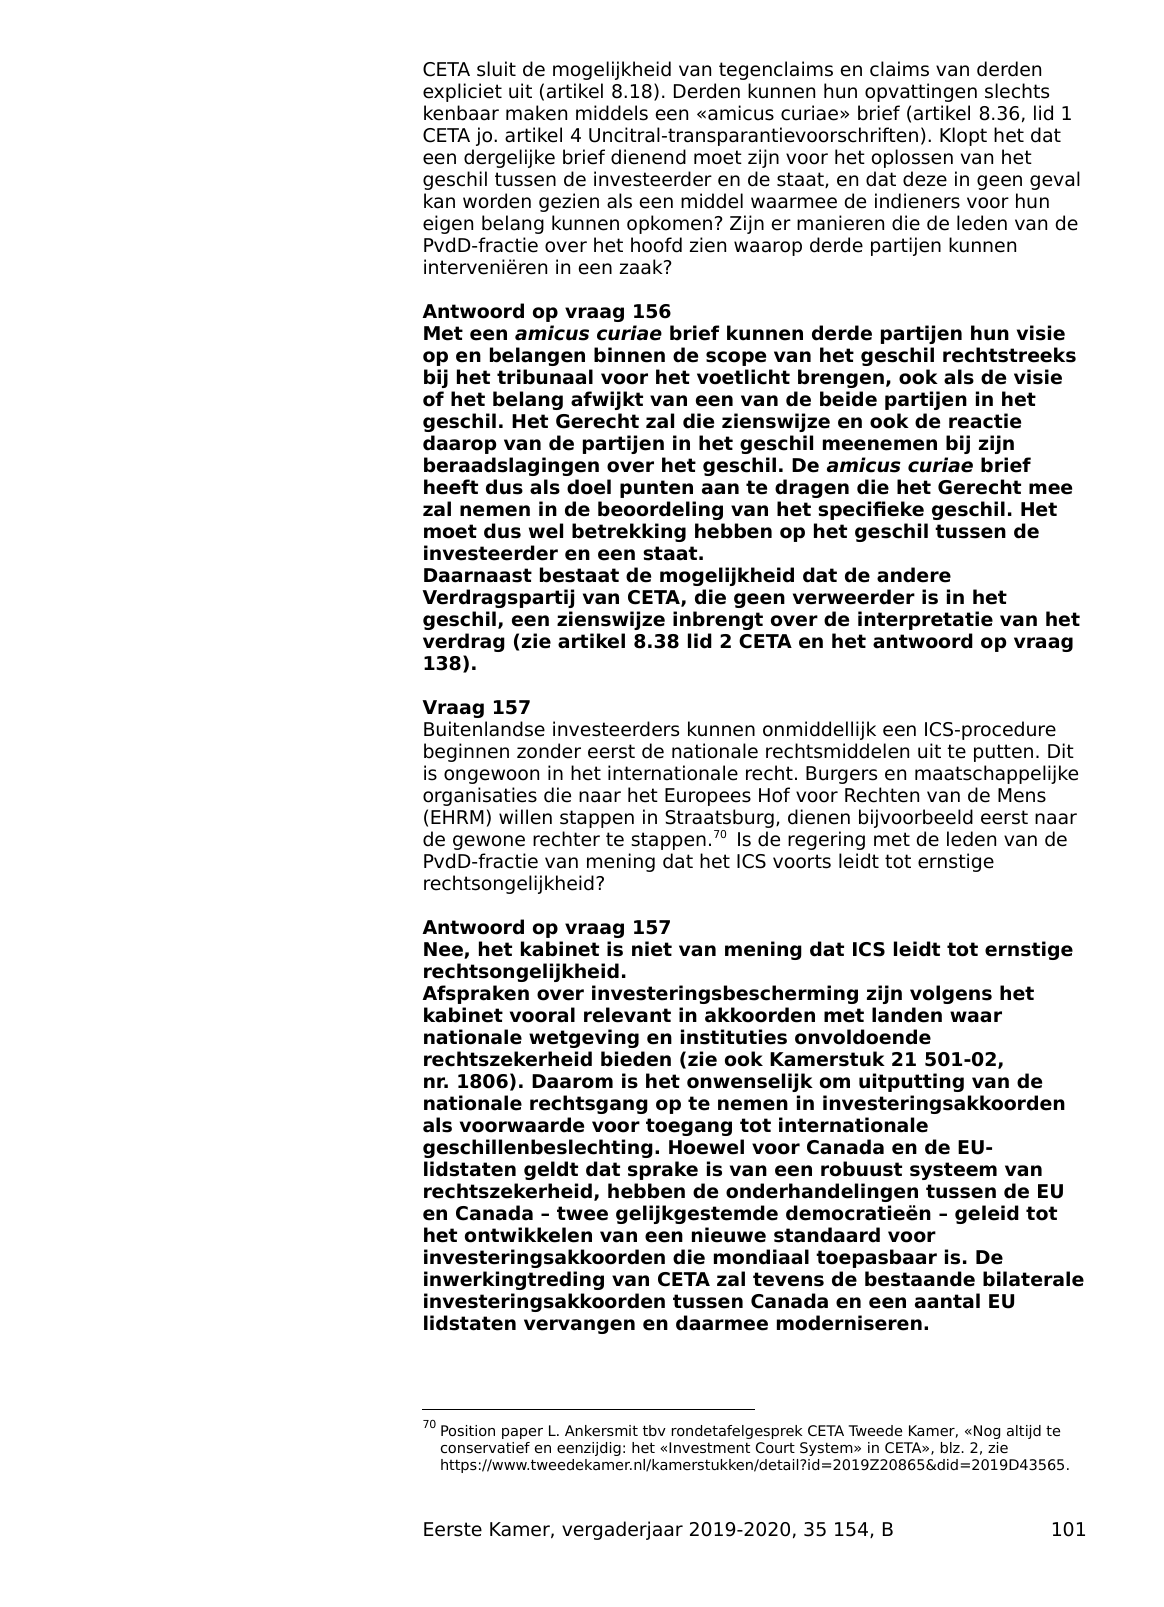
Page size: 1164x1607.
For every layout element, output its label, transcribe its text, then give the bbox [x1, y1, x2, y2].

text Vraag 157 [422, 697, 1087, 719]
text Daarnaast bestaat de mogelijkheid dat de andere Verdragspartij van CETA, die geen verweerder is in het geschil, een zienswijze inbrengt over de interpretatie van het verdrag (zie artikel 8.38 lid 2 CETA en het antwoord op vraag 138). [422, 565, 1087, 675]
text Nee, het kabinet is niet van mening dat ICS leidt tot ernstige rechtsongelijkheid. [422, 939, 1087, 983]
text CETA sluit de mogelijkheid van tegenclaims en claims van derden expliciet uit (artikel 8.18). Derden kunnen hun opvattingen slechts kenbaar maken middels een «amicus curiae» brief (artikel 8.36, lid 1 CETA jo. artikel 4 Uncitral-transparantievoorschriften). Klopt het dat een dergelijke brief dienend moet zijn voor het oplossen van het geschil tussen de investeerder en de staat, en dat deze in geen geval kan worden gezien als een middel waarmee de indieners voor hun eigen belang kunnen opkomen? Zijn er manieren die de leden van de PvdD-fractie over het hoofd zien waarop derde partijen kunnen interveniëren in een zaak? [422, 59, 1087, 279]
text Position paper L. Ankersmit tbv rondetafelgesprek CETA Tweede Kamer, «Nog altijd te conservatief en eenzijdig: het «Investment Court System» in CETA», blz. 2, zie https://www.tweedekamer.nl/kamerstukken/detail?id=2019Z20865&did=2019D43565. [422, 1418, 1087, 1474]
text Met een amicus curiae brief kunnen derde partijen hun visie op en belangen binnen de scope van het geschil rechtstreeks bij het tribunaal voor het voetlicht brengen, ook als de visie of het belang afwijkt van een van de beide partijen in het geschil. Het Gerecht zal die zienswijze en ook de reactie daarop van de partijen in het geschil meenemen bij zijn beraadslagingen over het geschil. De amicus curiae brief heeft dus als doel punten aan te dragen die het Gerecht mee zal nemen in de beoordeling van het specifieke geschil. Het moet dus wel betrekking hebben op het geschil tussen de investeerder en een staat. [422, 323, 1087, 565]
text Buitenlandse investeerders kunnen onmiddellijk een ICS-procedure beginnen zonder eerst de nationale rechtsmiddelen uit te putten. Dit is ongewoon in het internationale recht. Burgers en maatschappelijke organisaties die naar het Europees Hof voor Rechten van de Mens (EHRM) willen stappen in Straatsburg, dienen bijvoorbeeld eerst naar de gewone rechter te stappen. Is de regering met de leden van de PvdD-fractie van mening dat het ICS voorts leidt tot ernstige rechtsongelijkheid? [422, 719, 1087, 895]
text Antwoord op vraag 157 [422, 917, 1087, 939]
text Antwoord op vraag 156 [422, 301, 1087, 323]
text Afspraken over investeringsbescherming zijn volgens het kabinet vooral relevant in akkoorden met landen waar nationale wetgeving en instituties onvoldoende rechtszekerheid bieden (zie ook Kamerstuk 21 501-02, nr. 1806). Daarom is het onwenselijk om uitputting van de nationale rechtsgang op te nemen in investeringsakkoorden als voorwaarde voor toegang tot internationale geschillenbeslechting. Hoewel voor Canada en de EU-lidstaten geldt dat sprake is van een robuust systeem van rechtszekerheid, hebben de onderhandelingen tussen de EU en Canada – twee gelijkgestemde democratieën – geleid tot het ontwikkelen van een nieuwe standaard voor investeringsakkoorden die mondiaal toepasbaar is. De inwerkingtreding van CETA zal tevens de bestaande bilaterale investeringsakkoorden tussen Canada en een aantal EU lidstaten vervangen en daarmee moderniseren. [422, 983, 1087, 1334]
